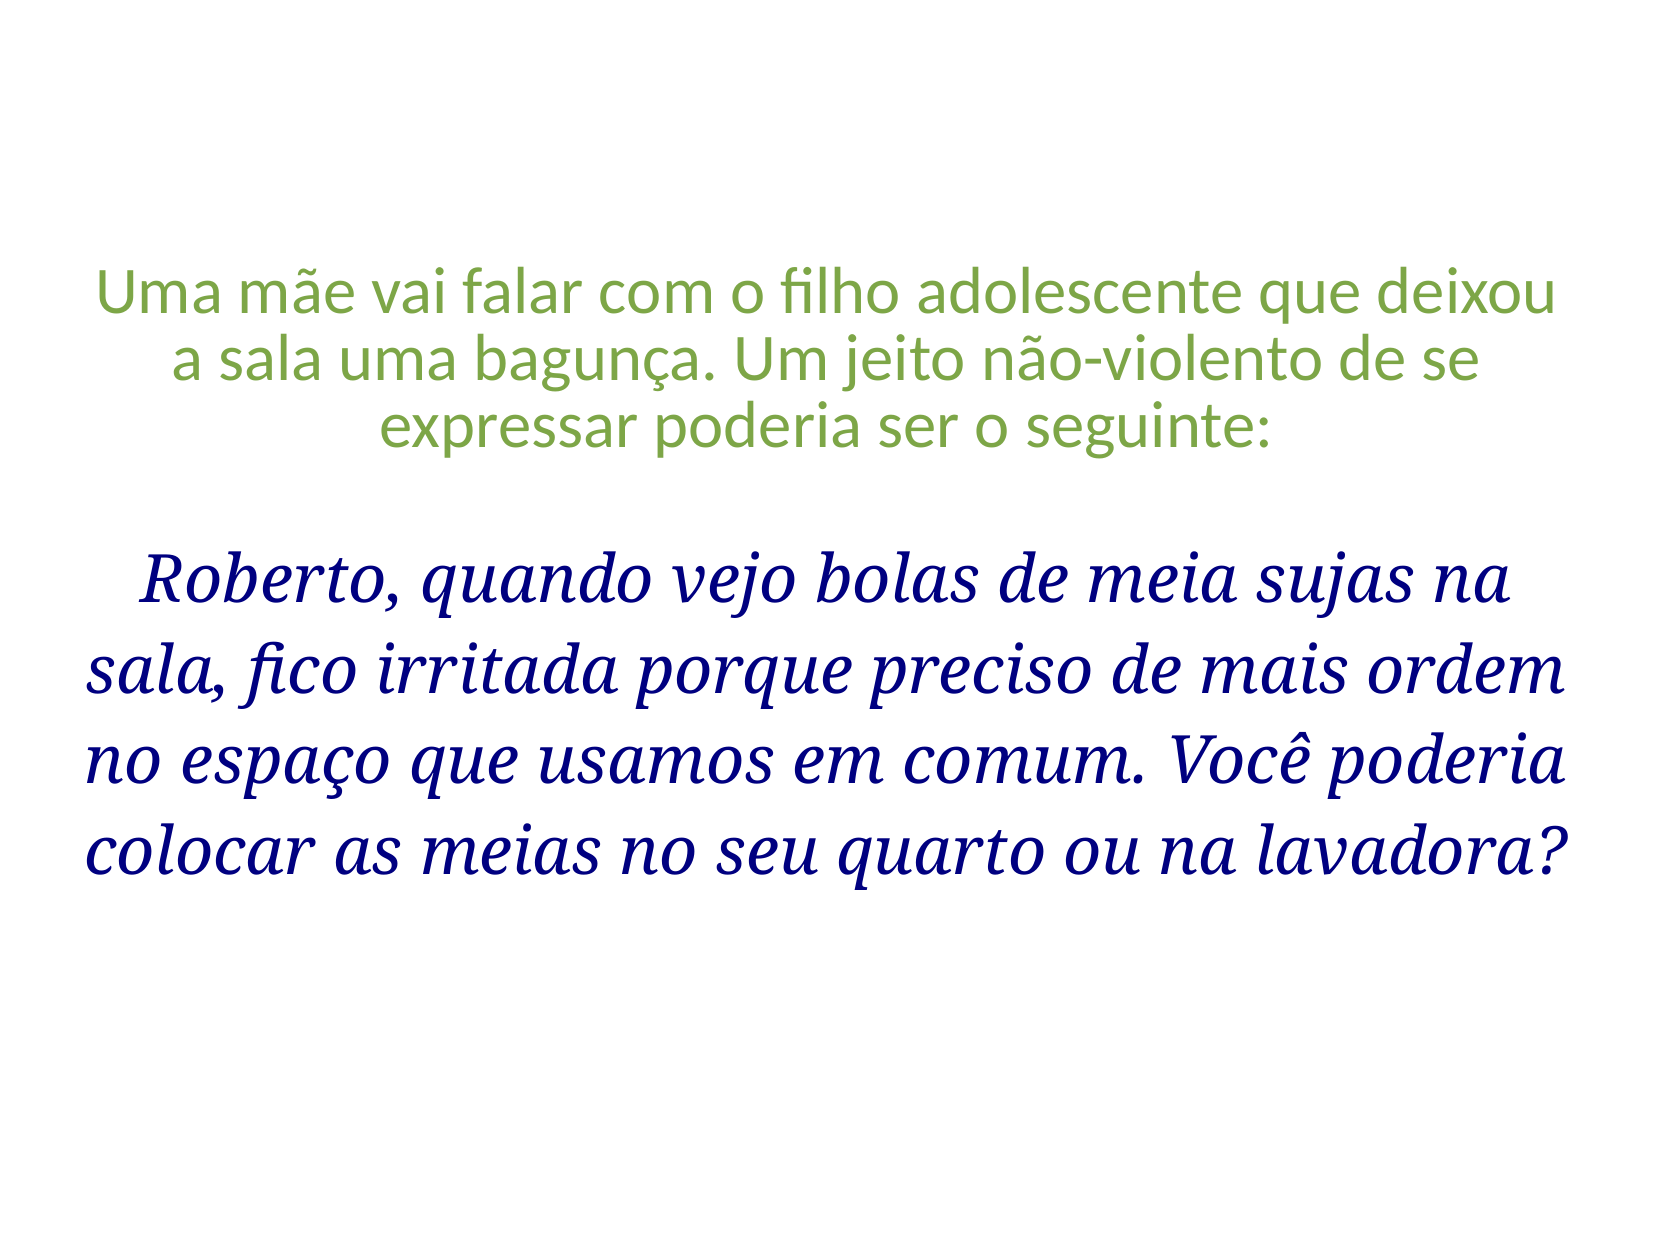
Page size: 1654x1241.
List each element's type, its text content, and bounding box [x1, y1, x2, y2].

subtitle Uma mãe vai falar com o filho adolescente que deixou a sala uma bagunça. Um jeito não-violento de se expressar poderia ser o seguinte: Roberto, quando vejo bolas de meia sujas na sala, fico irritada porque preciso de mais ordem no espaço que usamos em comum. Você poderia colocar as meias no seu quarto ou na lavadora? [82, 56, 1571, 1102]
